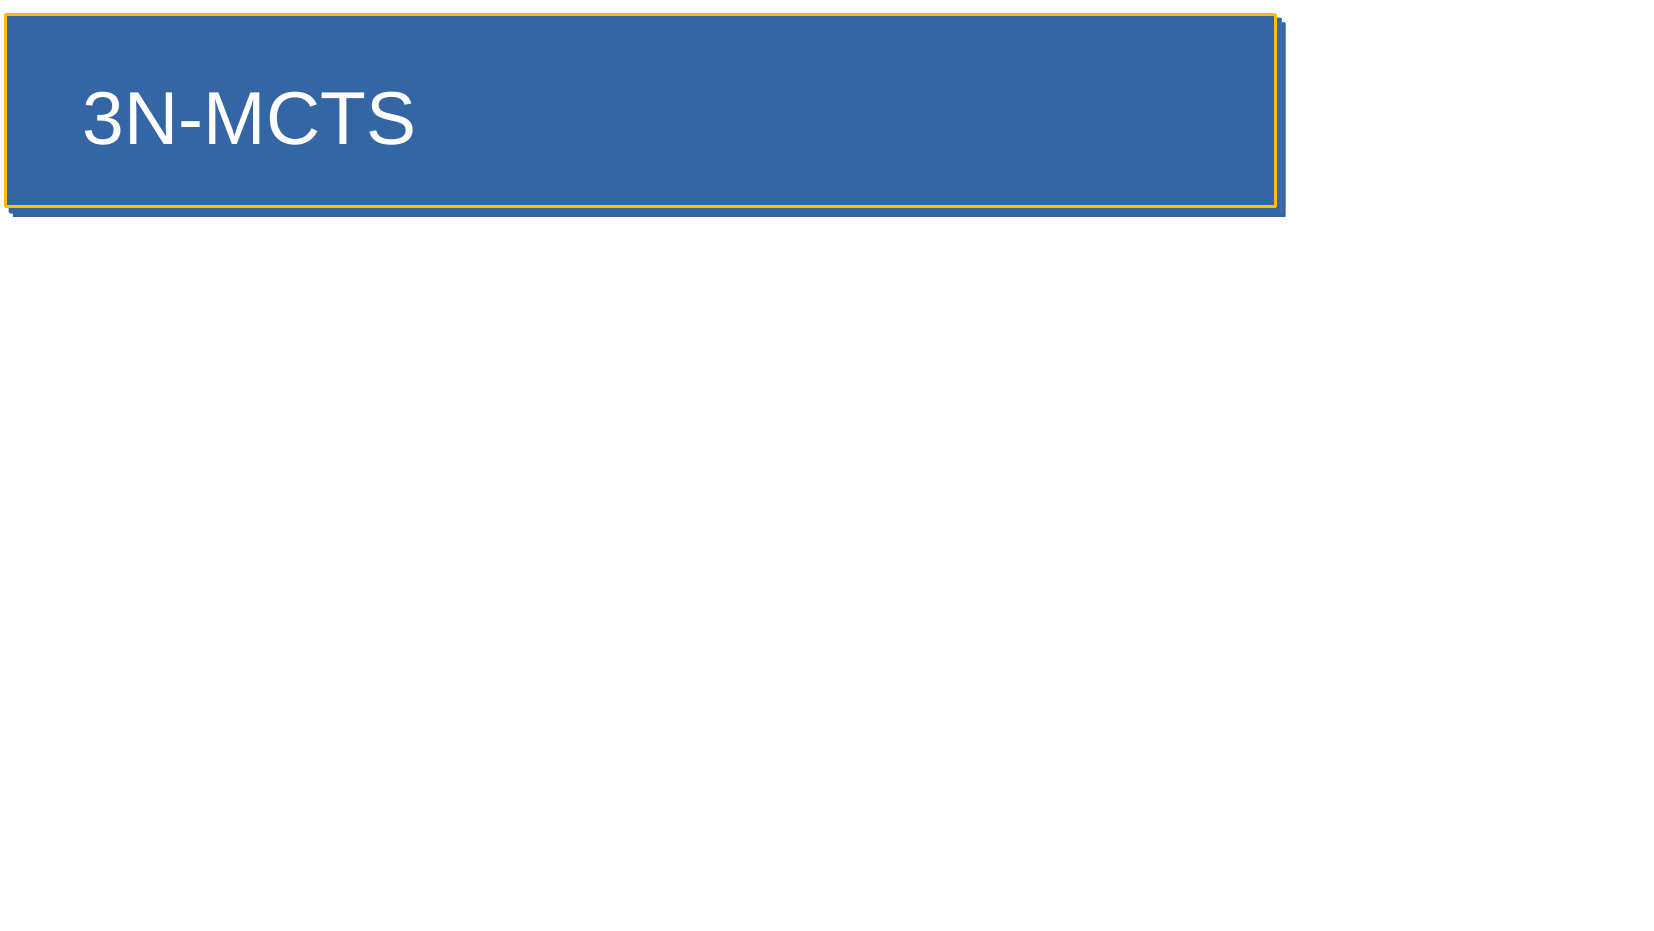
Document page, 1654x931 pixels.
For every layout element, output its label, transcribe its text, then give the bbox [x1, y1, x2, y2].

title 3N-MCTS [82, 44, 1235, 192]
